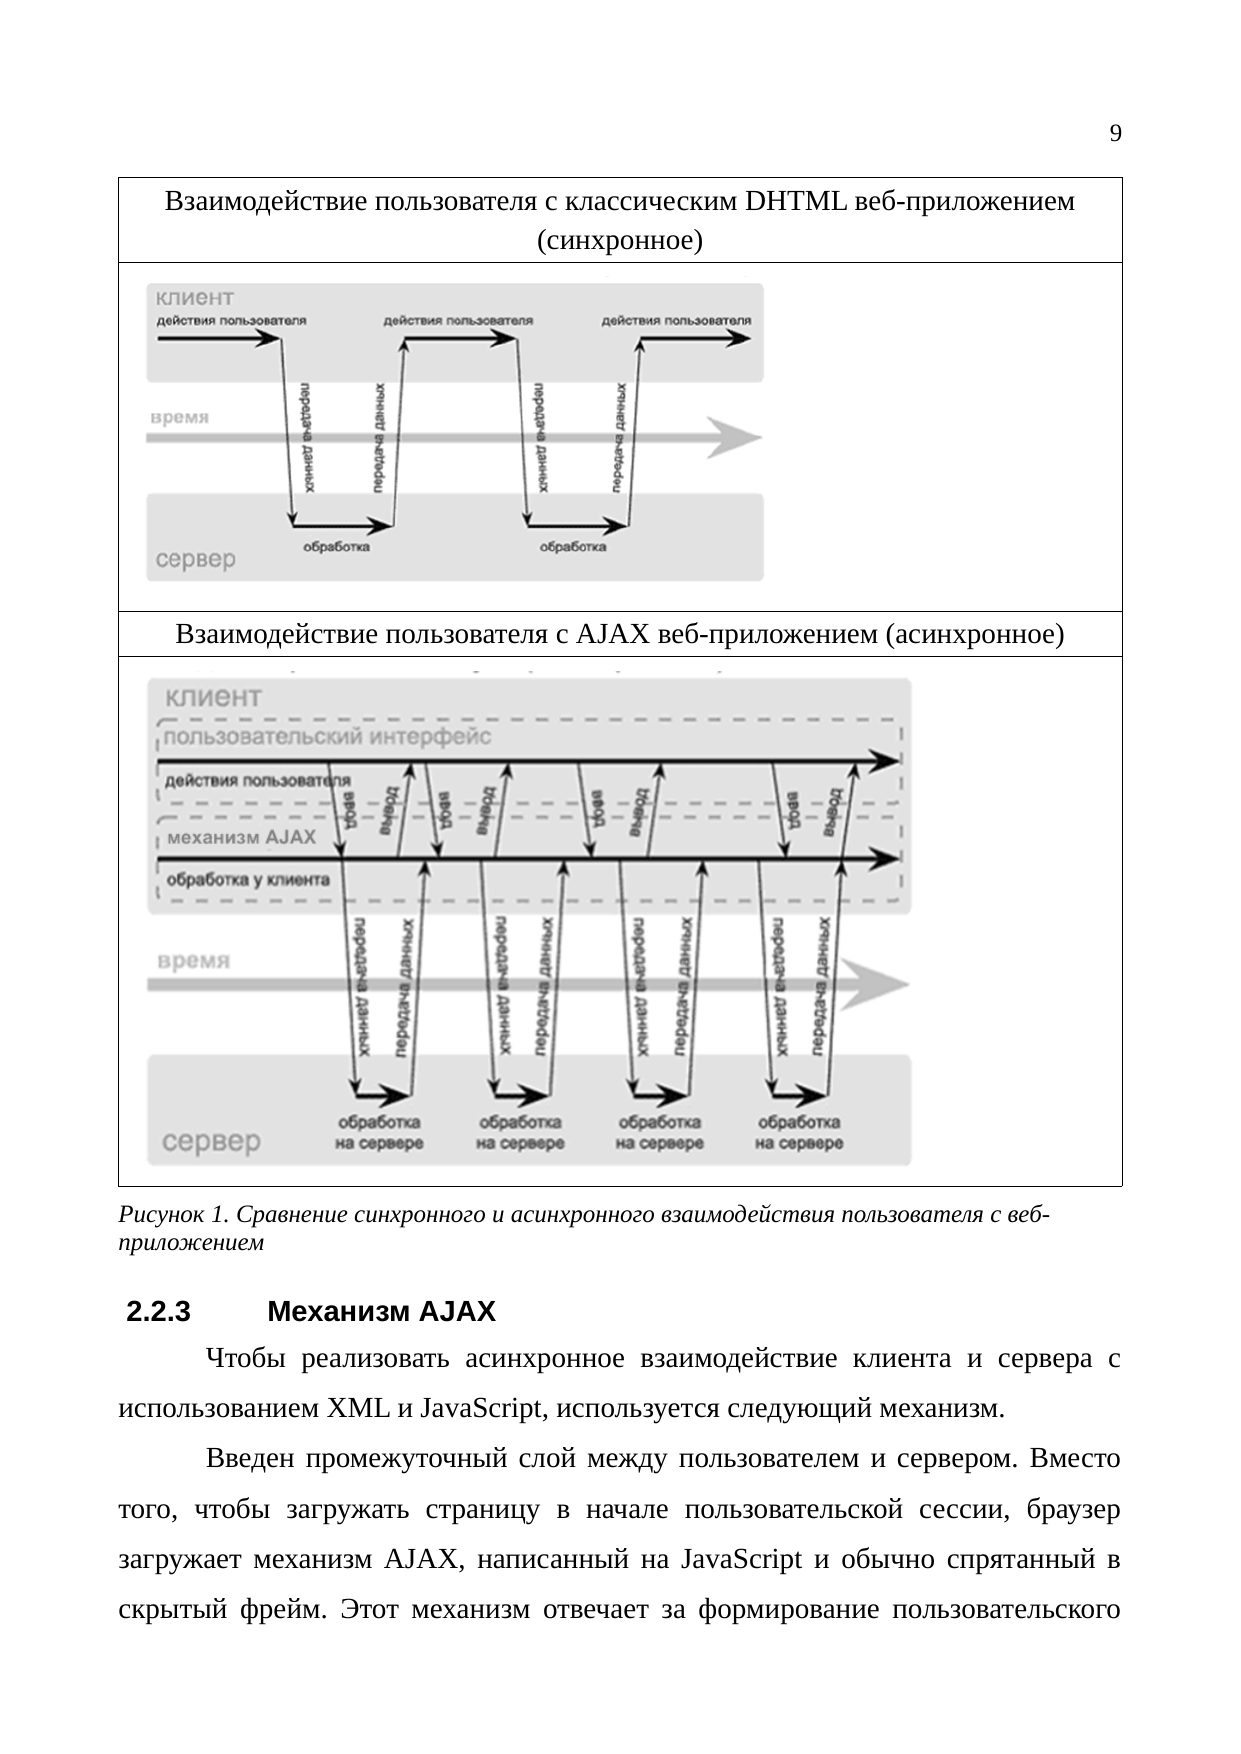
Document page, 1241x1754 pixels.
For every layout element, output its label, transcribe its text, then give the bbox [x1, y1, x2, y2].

picture [140, 276, 776, 596]
table_cell [119, 263, 1122, 611]
text Рисунок 1. Сравнение синхронного и асинхронного взаимодействия пользователя с веб-приложением [118, 1199, 1122, 1256]
text Введен промежуточный слой между пользователем и сервером. Вместо того, чтобы загружать страницу в начале пользовательской сессии, браузер загружает механизм AJAX, написанный на JavaScript и обычно спрятанный в скрытый фрейм. Этот механизм отвечает за формирование пользовательского [118, 1440, 1122, 1625]
table_cell Взаимодействие пользователя с AJAX веб-приложением (асинхронное) [119, 612, 1122, 656]
table_cell [119, 657, 1122, 1186]
table_header Взаимодействие пользователя с классическим DHTML веб-приложением (синхронное) [119, 178, 1122, 262]
text Чтобы реализовать асинхронное взаимодействие клиента и сервера с использованием XML и JavaScript, используется следующий механизм. [118, 1340, 1122, 1424]
subtitle Механизм AJAX [118, 1294, 1122, 1327]
picture [140, 670, 924, 1172]
